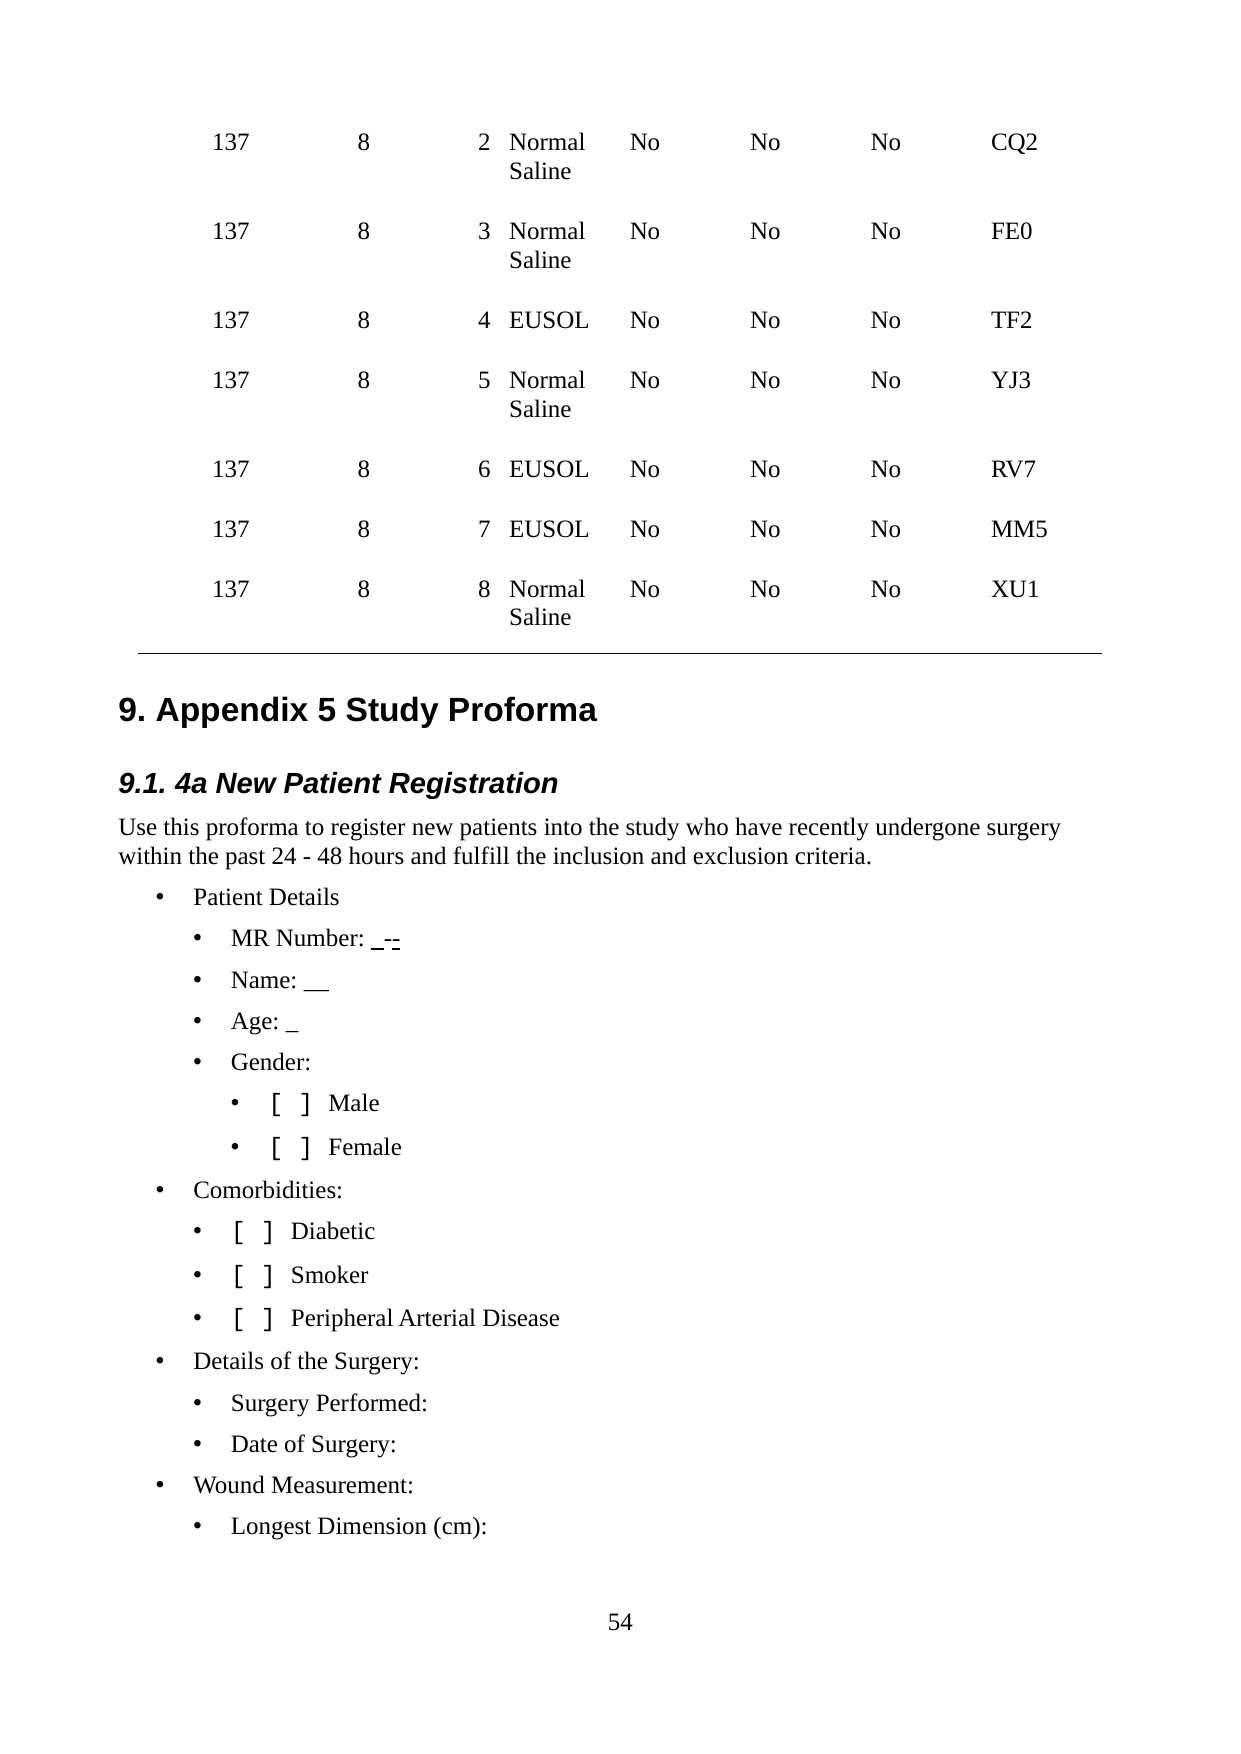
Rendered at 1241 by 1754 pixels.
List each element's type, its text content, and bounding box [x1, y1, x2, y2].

table_cell 5 [379, 356, 499, 444]
table_cell 137 [138, 118, 259, 207]
table_cell Normal Saline [500, 207, 620, 296]
table_cell 8 [259, 504, 379, 564]
table_cell 137 [138, 564, 259, 653]
table_cell No [741, 207, 861, 296]
table_cell XU1 [981, 564, 1102, 653]
table_cell No [861, 207, 981, 296]
table_cell Normal Saline [500, 564, 620, 653]
list Gender: [193, 1047, 1122, 1076]
list [ ] Female [231, 1132, 1122, 1163]
table_cell 137 [138, 356, 259, 444]
list Longest Dimension (cm): [193, 1511, 1122, 1540]
table_cell No [861, 504, 981, 564]
table_cell No [861, 296, 981, 356]
table_cell No [620, 118, 741, 207]
list Surgery Performed: [193, 1388, 1122, 1416]
table_cell No [861, 564, 981, 653]
table_cell No [620, 444, 741, 504]
table_cell 8 [259, 356, 379, 444]
table_cell 8 [259, 207, 379, 296]
list [ ] Smoker [193, 1260, 1122, 1291]
text Use this proforma to register new patients into the study who have recently undergone surgery within the past 24 - 48 hours and fulfill the inclusion and exclusion criteria. [118, 812, 1122, 870]
list MR Number: _-- [193, 923, 1122, 952]
table_cell No [741, 296, 861, 356]
table_cell 137 [138, 296, 259, 356]
list Comorbidities: [156, 1175, 1122, 1204]
table_cell 8 [259, 444, 379, 504]
table_cell 8 [259, 564, 379, 653]
list Details of the Surgery: [156, 1346, 1122, 1375]
table_cell No [741, 564, 861, 653]
list Wound Measurement: [156, 1470, 1122, 1499]
table_cell Normal Saline [500, 356, 620, 444]
list [ ] Peripheral Arterial Disease [193, 1303, 1122, 1334]
table_cell 4 [379, 296, 499, 356]
table_cell No [620, 207, 741, 296]
table_cell No [861, 118, 981, 207]
table_cell 137 [138, 504, 259, 564]
list Date of Surgery: [193, 1429, 1122, 1458]
table_cell No [861, 444, 981, 504]
table_cell No [741, 118, 861, 207]
table_cell EUSOL [500, 444, 620, 504]
subtitle Appendix 5 Study Proforma [118, 690, 1122, 729]
table_cell TF2 [981, 296, 1102, 356]
table_cell 7 [379, 504, 499, 564]
table_cell No [620, 504, 741, 564]
table_cell EUSOL [500, 504, 620, 564]
table_cell CQ2 [981, 118, 1102, 207]
subtitle 4a New Patient Registration [118, 766, 1122, 800]
table_cell 8 [259, 296, 379, 356]
list Age: _ [193, 1006, 1122, 1035]
table_cell 6 [379, 444, 499, 504]
list [ ] Male [231, 1088, 1122, 1119]
table_cell No [741, 356, 861, 444]
table_cell Normal Saline [500, 118, 620, 207]
table_cell 2 [379, 118, 499, 207]
table_cell No [620, 564, 741, 653]
table_cell 8 [259, 118, 379, 207]
table_cell 137 [138, 444, 259, 504]
table_cell No [620, 356, 741, 444]
list Name: __ [193, 965, 1122, 993]
table_cell No [741, 504, 861, 564]
table_cell 137 [138, 207, 259, 296]
table_cell FE0 [981, 207, 1102, 296]
table_cell RV7 [981, 444, 1102, 504]
table_cell MM5 [981, 504, 1102, 564]
table_cell No [620, 296, 741, 356]
table_cell YJ3 [981, 356, 1102, 444]
table_cell No [741, 444, 861, 504]
list [ ] Diabetic [193, 1216, 1122, 1247]
table_cell No [861, 356, 981, 444]
table_cell 3 [379, 207, 499, 296]
table_cell 8 [379, 564, 499, 653]
table_cell EUSOL [500, 296, 620, 356]
list Patient Details [156, 882, 1122, 911]
